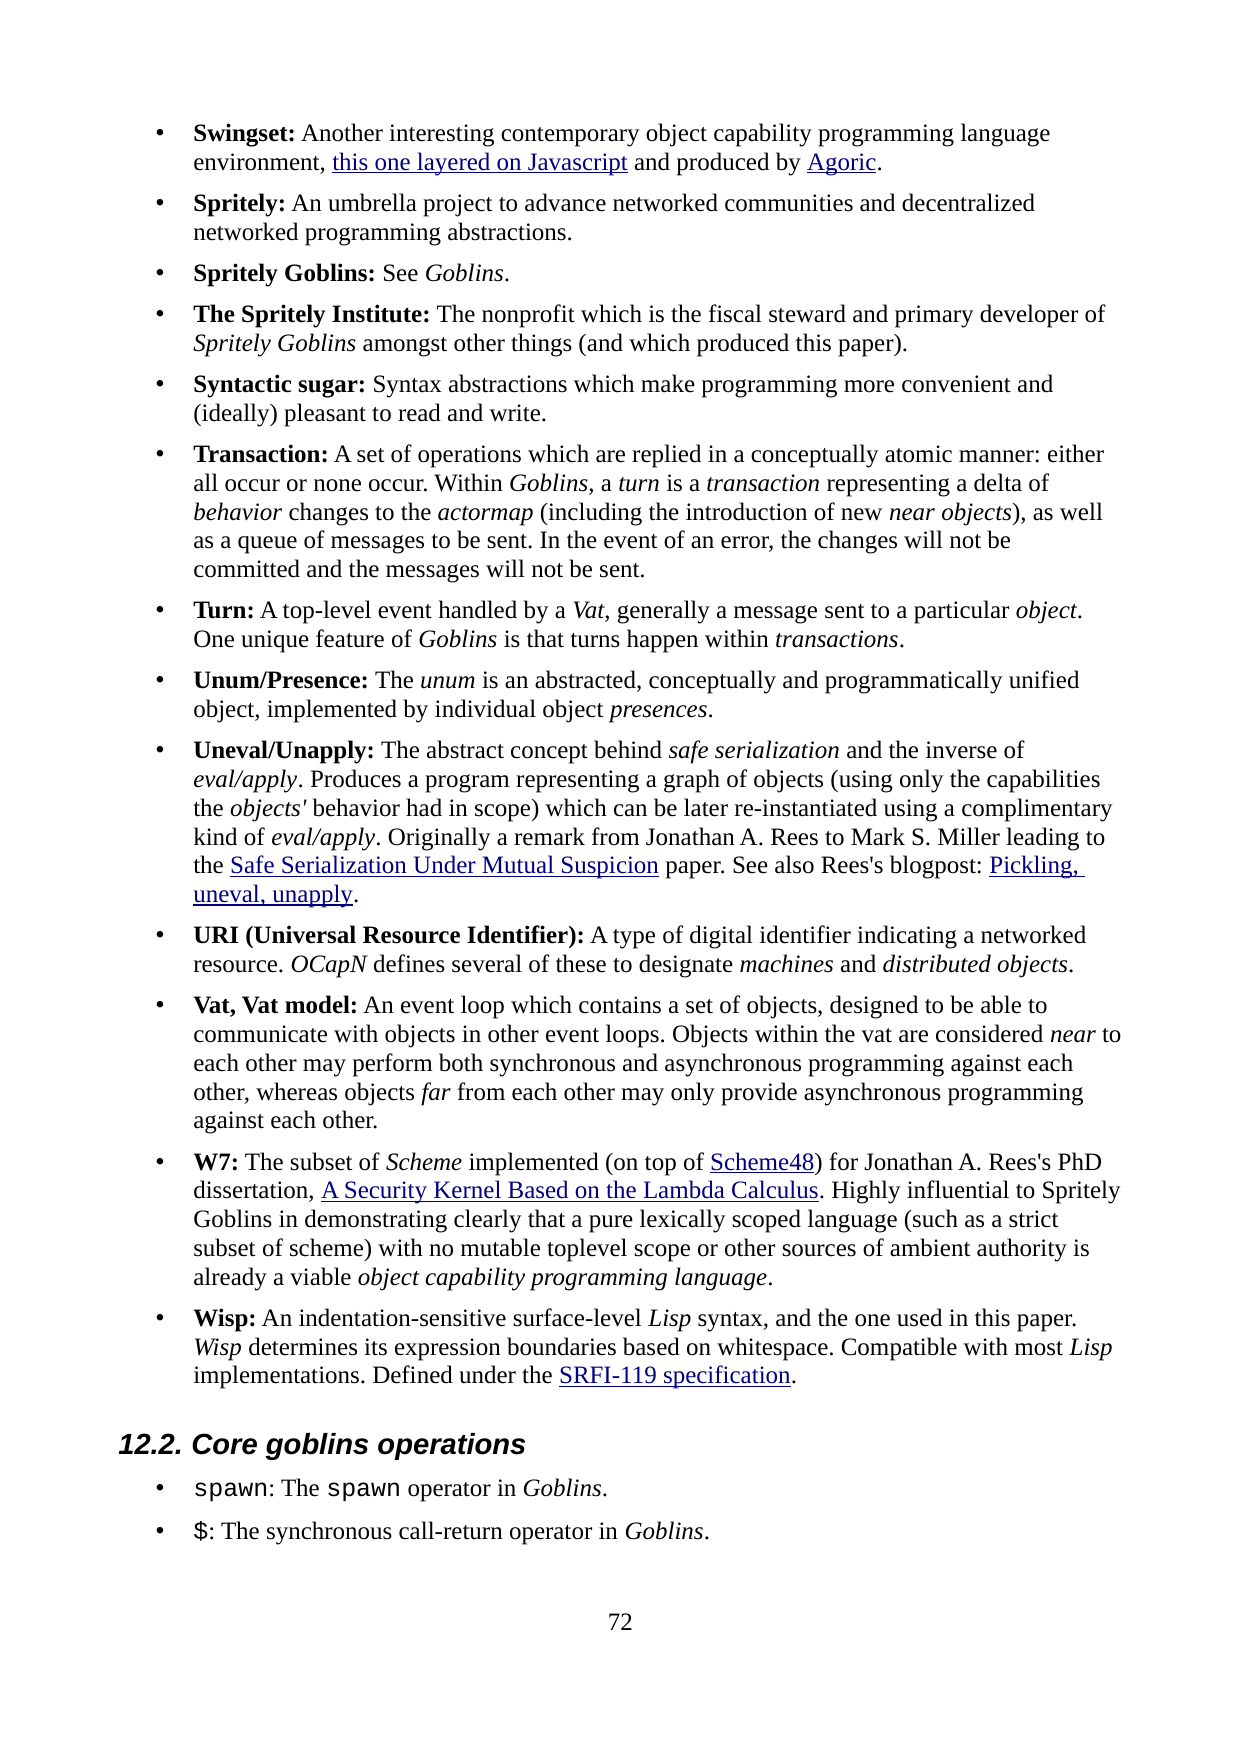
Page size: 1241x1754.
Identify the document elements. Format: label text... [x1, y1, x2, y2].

list Vat, Vat model: An event loop which contains a set of objects, designed to be able to communicate with objects in other event loops. Objects within the vat are considered near to each other may perform both synchronous and asynchronous programming against each other, whereas objects far from each other may only provide asynchronous programming against each other. [156, 991, 1122, 1134]
list Unum/Presence: The unum is an abstracted, conceptually and programmatically unified object, implemented by individual object presences. [156, 666, 1122, 723]
list Syntactic sugar: Syntax abstractions which make programming more convenient and (ideally) pleasant to read and write. [156, 369, 1122, 427]
list Turn: A top-level event handled by a Vat, generally a message sent to a particular object. One unique feature of Goblins is that turns happen within transactions. [156, 596, 1122, 653]
subtitle Core goblins operations [118, 1427, 1122, 1460]
list URI (Universal Resource Identifier): A type of digital identifier indicating a networked resource. OCapN defines several of these to designate machines and distributed objects. [156, 921, 1122, 978]
list Spritely: An umbrella project to advance networked communities and decentralized networked programming abstractions. [156, 188, 1122, 246]
list Spritely Goblins: See Goblins. [156, 258, 1122, 287]
list Uneval/Unapply: The abstract concept behind safe serialization and the inverse of eval/apply. Produces a program representing a graph of objects (using only the capabilities the objects' behavior had in scope) which can be later re-instantiated using a complimentary kind of eval/apply. Originally a remark from Jonathan A. Rees to Mark S. Miller leading to the Safe Serialization Under Mutual Suspicion paper. See also Rees's blogpost: Pickling, uneval, unapply. [156, 736, 1122, 908]
list spawn: The spawn operator in Goblins. [156, 1473, 1122, 1504]
list W7: The subset of Scheme implemented (on top of Scheme48) for Jonathan A. Rees's PhD dissertation, A Security Kernel Based on the Lambda Calculus. Highly influential to Spritely Goblins in demonstrating clearly that a pure lexically scoped language (such as a strict subset of scheme) with no mutable toplevel scope or other sources of ambient authority is already a viable object capability programming language. [156, 1147, 1122, 1291]
list The Spritely Institute: The nonprofit which is the fiscal steward and primary developer of Spritely Goblins amongst other things (and which produced this paper). [156, 299, 1122, 357]
list $: The synchronous call-return operator in Goblins. [156, 1516, 1122, 1547]
list Swingset: Another interesting contemporary object capability programming language environment, this one layered on Javascript and produced by Agoric. [156, 118, 1122, 176]
list Wisp: An indentation-sensitive surface-level Lisp syntax, and the one used in this paper. Wisp determines its expression boundaries based on whitespace. Compatible with most Lisp implementations. Defined under the SRFI-119 specification. [156, 1303, 1122, 1389]
list Transaction: A set of operations which are replied in a conceptually atomic manner: either all occur or none occur. Within Goblins, a turn is a transaction representing a delta of behavior changes to the actormap (including the introduction of new near objects), as well as a queue of messages to be sent. In the event of an error, the changes will not be committed and the messages will not be sent. [156, 439, 1122, 583]
